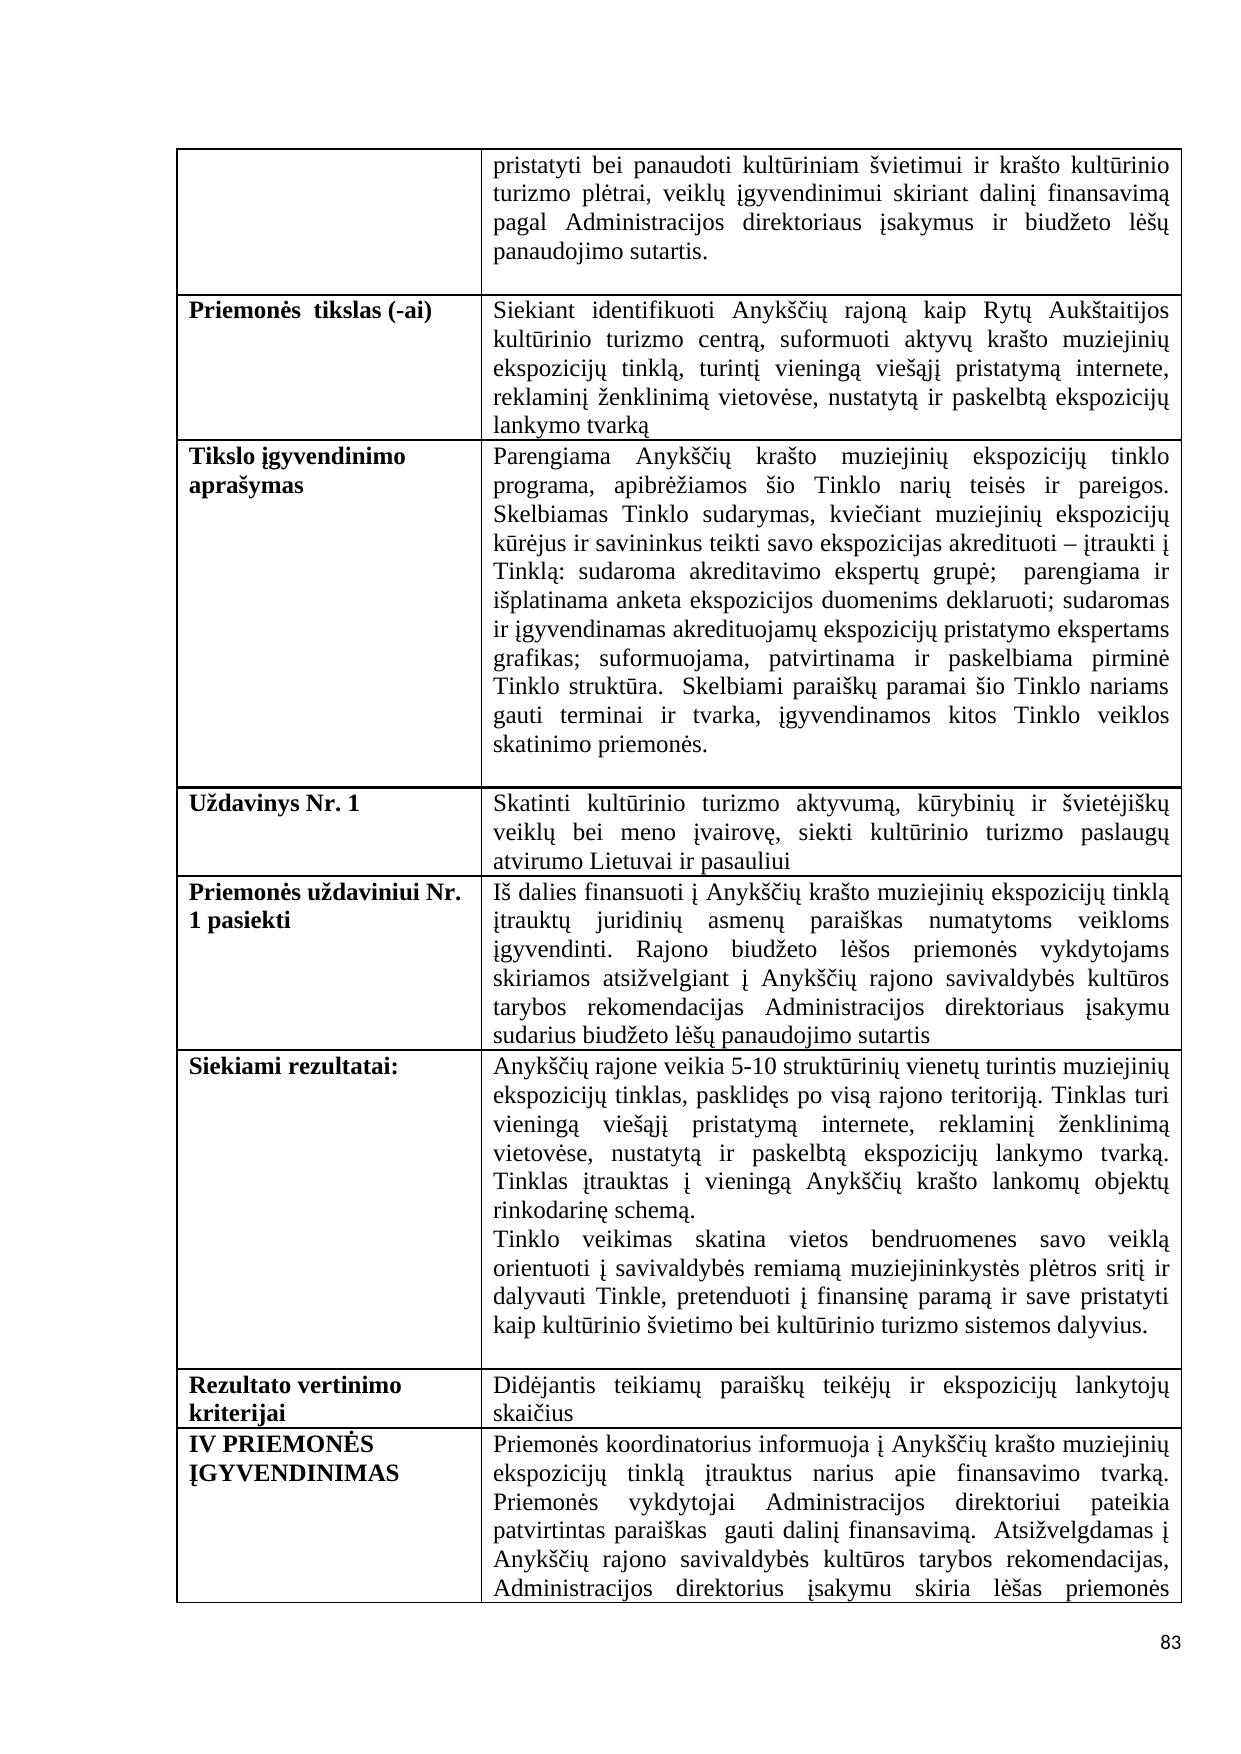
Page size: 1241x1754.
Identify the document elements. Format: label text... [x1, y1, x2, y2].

table_cell Siekiami rezultatai: [178, 1051, 481, 1368]
table_cell Tikslo įgyvendinimo aprašymas [178, 441, 481, 786]
table_cell Parengiama Anykščių krašto muziejinių ekspozicijų tinklo programa, apibrėžiamos šio Tinklo narių teisės ir pareigos. Skelbiamas Tinklo sudarymas, kviečiant muziejinių ekspozicijų kūrėjus ir savininkus teikti savo ekspozicijas akredituoti – įtraukti į Tinklą: sudaroma akreditavimo ekspertų grupė; parengiama ir išplatinama anketa ekspozicijos duomenims deklaruoti; sudaromas ir įgyvendinamas akredituojamų ekspozicijų pristatymo ekspertams grafikas; suformuojama, patvirtinama ir paskelbiama pirminė Tinklo struktūra. Skelbiami paraiškų paramai šio Tinklo nariams gauti terminai ir tvarka, įgyvendinamos kitos Tinklo veiklos skatinimo priemonės. [482, 441, 1181, 786]
table_cell [178, 150, 481, 293]
table_cell Priemonės koordinatorius informuoja į Anykščių krašto muziejinių ekspozicijų tinklą įtrauktus narius apie finansavimo tvarką. Priemonės vykdytojai Administracijos direktoriui pateikia patvirtintas paraiškas gauti dalinį finansavimą. Atsižvelgdamas į Anykščių rajono savivaldybės kultūros tarybos rekomendacijas, Administracijos direktorius įsakymu skiria lėšas priemonės [482, 1429, 1181, 1602]
table_cell Skatinti kultūrinio turizmo aktyvumą, kūrybinių ir švietėjiškų veiklų bei meno įvairovę, siekti kultūrinio turizmo paslaugų atvirumo Lietuvai ir pasauliui [482, 789, 1181, 875]
table_cell Priemonės uždaviniui Nr. 1 pasiekti [178, 877, 481, 1049]
table_cell IV PRIEMONĖS ĮGYVENDINIMAS [178, 1429, 481, 1602]
table_cell Priemonės tikslas (-ai) [178, 296, 481, 439]
table_cell Uždavinys Nr. 1 [178, 789, 481, 875]
table_cell Iš dalies finansuoti į Anykščių krašto muziejinių ekspozicijų tinklą įtrauktų juridinių asmenų paraiškas numatytoms veikloms įgyvendinti. Rajono biudžeto lėšos priemonės vykdytojams skiriamos atsižvelgiant į Anykščių rajono savivaldybės kultūros tarybos rekomendacijas Administracijos direktoriaus įsakymu sudarius biudžeto lėšų panaudojimo sutartis [482, 877, 1181, 1049]
table_cell Siekiant identifikuoti Anykščių rajoną kaip Rytų Aukštaitijos kultūrinio turizmo centrą, suformuoti aktyvų krašto muziejinių ekspozicijų tinklą, turintį vieningą viešąjį pristatymą internete, reklaminį ženklinimą vietovėse, nustatytą ir paskelbtą ekspozicijų lankymo tvarką [482, 296, 1181, 439]
table_cell pristatyti bei panaudoti kultūriniam švietimui ir krašto kultūrinio turizmo plėtrai, veiklų įgyvendinimui skiriant dalinį finansavimą pagal Administracijos direktoriaus įsakymus ir biudžeto lėšų panaudojimo sutartis. [482, 150, 1181, 293]
table_cell Anykščių rajone veikia 5-10 struktūrinių vienetų turintis muziejinių ekspozicijų tinklas, pasklidęs po visą rajono teritoriją. Tinklas turi vieningą viešąjį pristatymą internete, reklaminį ženklinimą vietovėse, nustatytą ir paskelbtą ekspozicijų lankymo tvarką. Tinklas įtrauktas į vieningą Anykščių krašto lankomų objektų rinkodarinę schemą. Tinklo veikimas skatina vietos bendruomenes savo veiklą orientuoti į savivaldybės remiamą muziejininkystės plėtros sritį ir dalyvauti Tinkle, pretenduoti į finansinę paramą ir save pristatyti kaip kultūrinio švietimo bei kultūrinio turizmo sistemos dalyvius. [482, 1051, 1181, 1368]
table_cell Rezultato vertinimo kriterijai [178, 1370, 481, 1427]
table_cell Didėjantis teikiamų paraiškų teikėjų ir ekspozicijų lankytojų skaičius [482, 1370, 1181, 1427]
